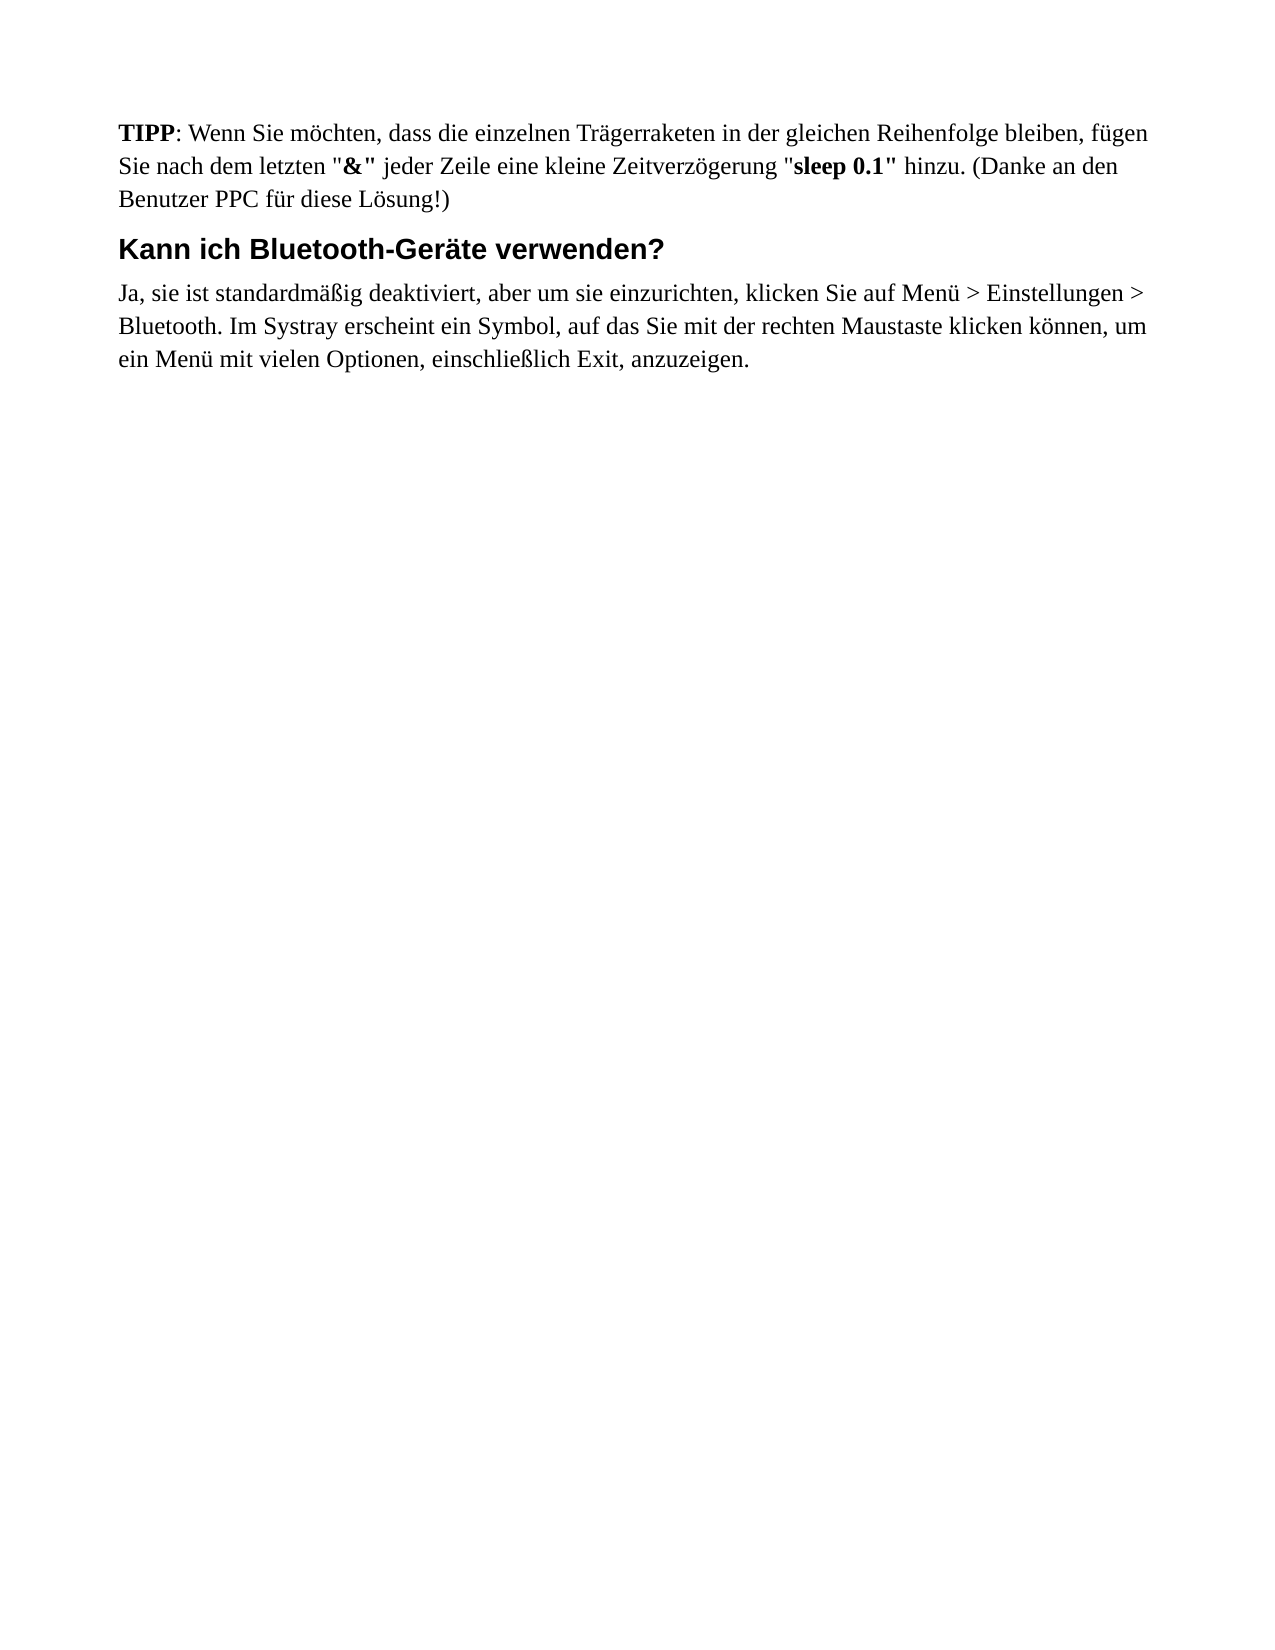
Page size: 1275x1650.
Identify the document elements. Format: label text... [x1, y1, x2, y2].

text TIPP: Wenn Sie möchten, dass die einzelnen Trägerraketen in der gleichen Reihenfolge bleiben, fügen Sie nach dem letzten "&" jeder Zeile eine kleine Zeitverzögerung "sleep 0.1" hinzu. (Danke an den Benutzer PPC für diese Lösung!) [118, 118, 1157, 213]
subtitle Kann ich Bluetooth-Geräte verwenden? [118, 232, 1157, 265]
text Ja, sie ist standardmäßig deaktiviert, aber um sie einzurichten, klicken Sie auf Menü > Einstellungen > Bluetooth. Im Systray erscheint ein Symbol, auf das Sie mit der rechten Maustaste klicken können, um ein Menü mit vielen Optionen, einschließlich Exit, anzuzeigen. [118, 278, 1157, 373]
